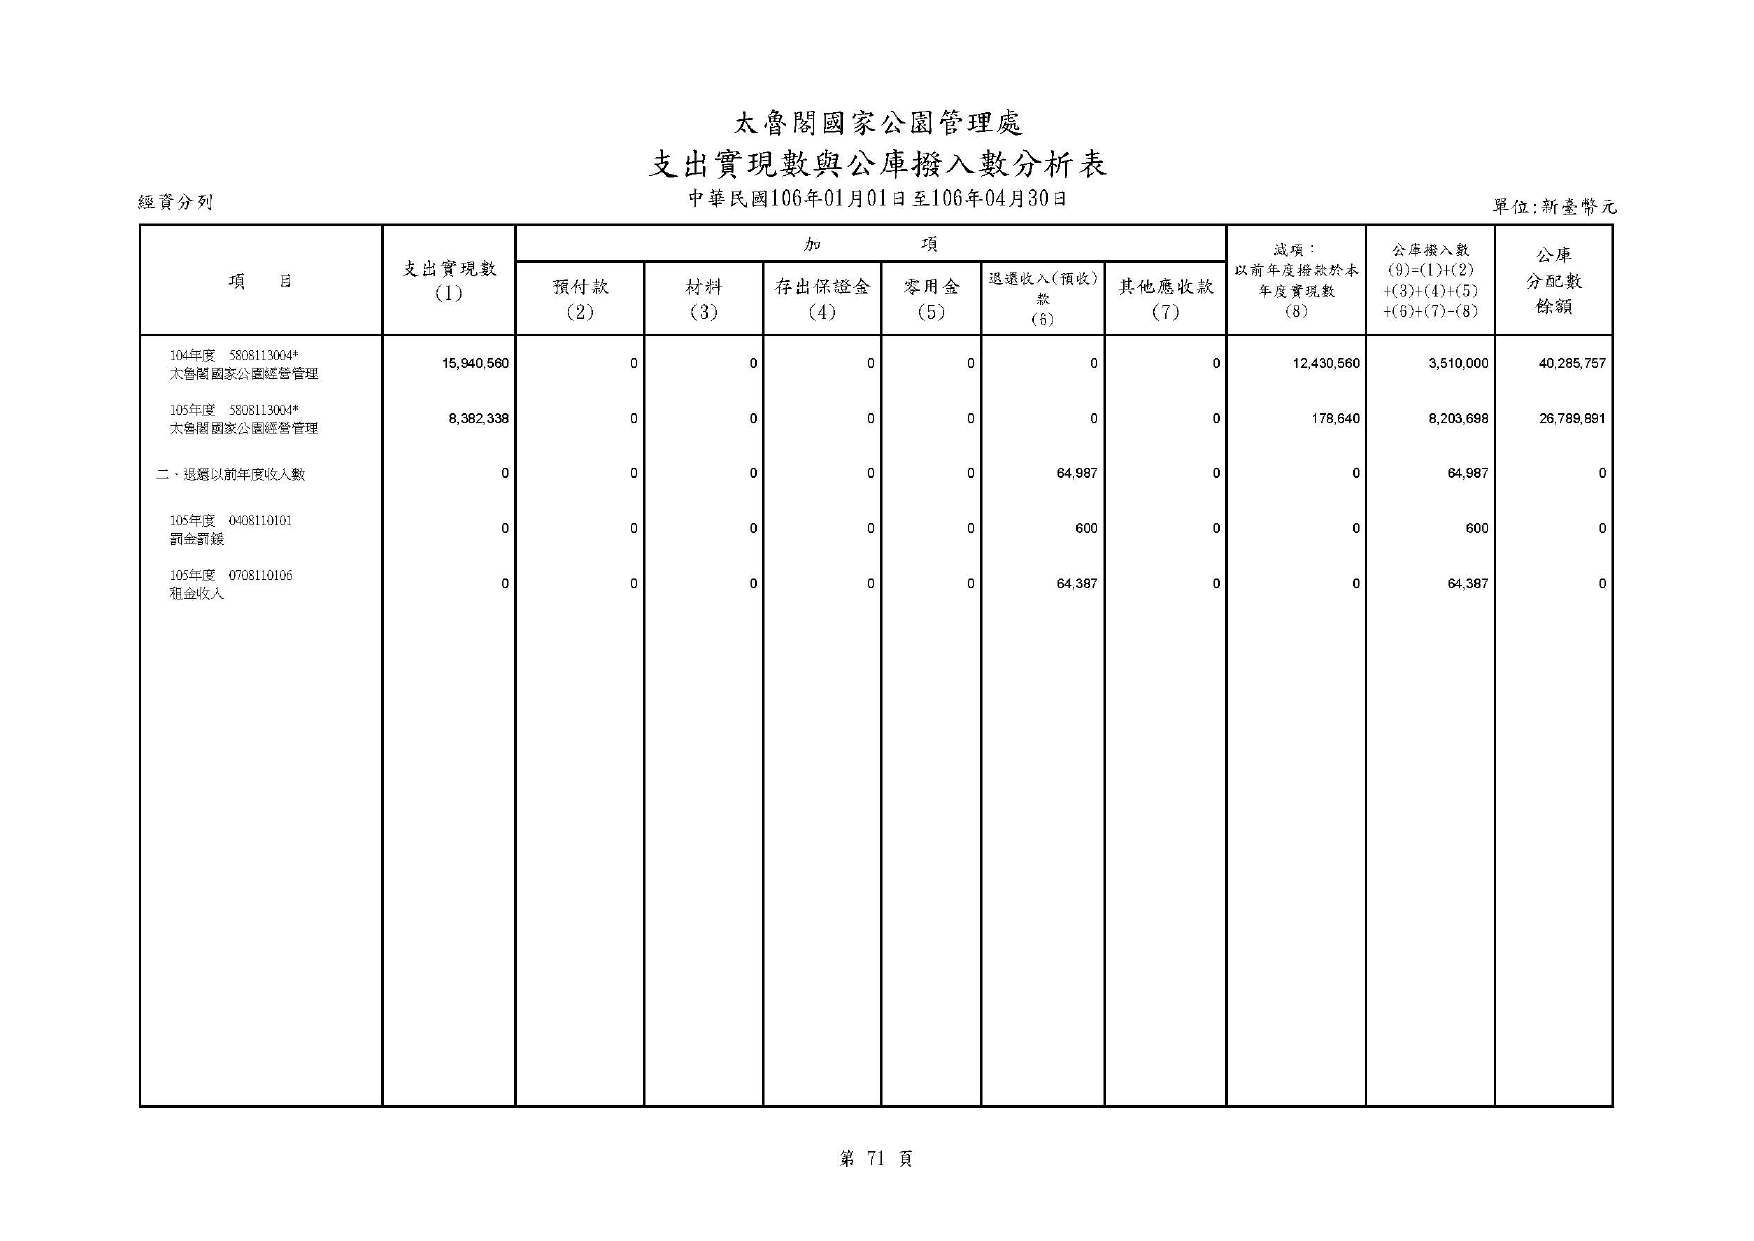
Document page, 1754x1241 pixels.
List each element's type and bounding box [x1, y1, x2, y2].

picture [59, 59, 1695, 1216]
